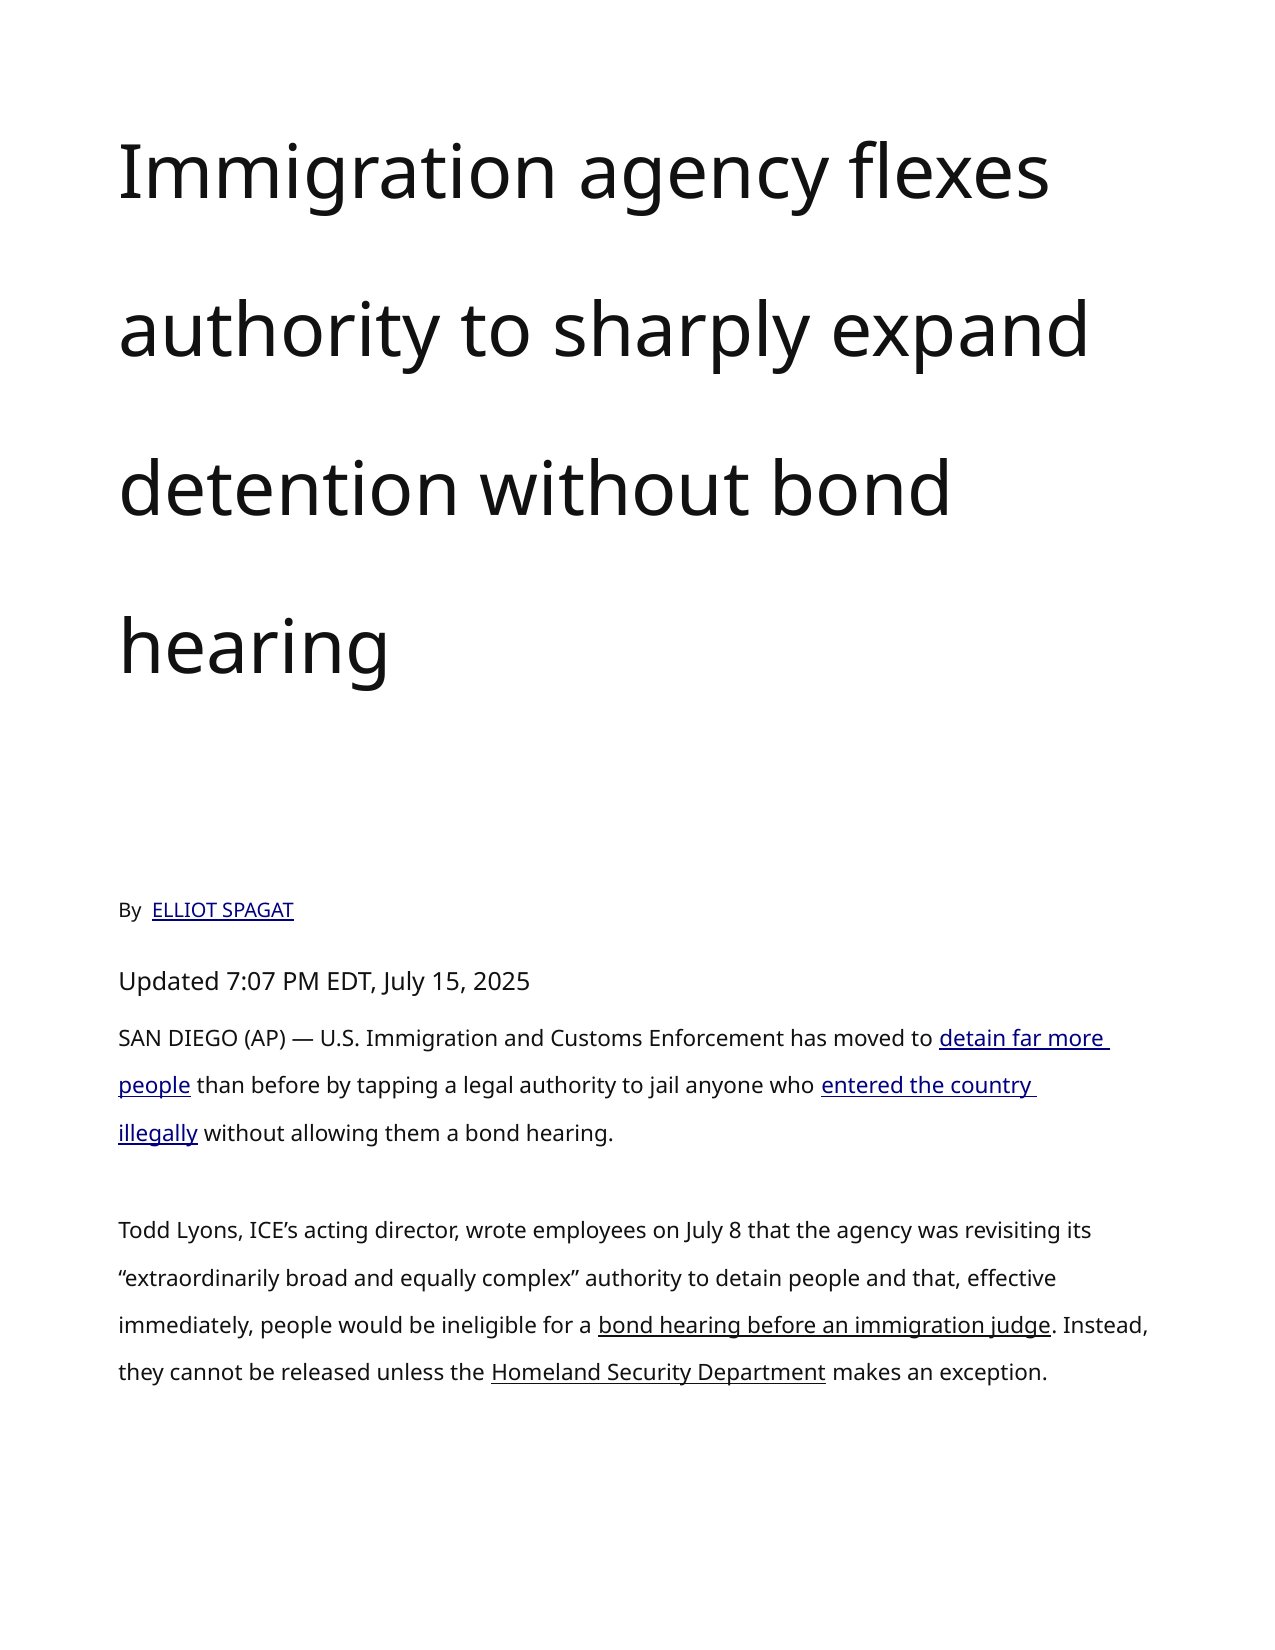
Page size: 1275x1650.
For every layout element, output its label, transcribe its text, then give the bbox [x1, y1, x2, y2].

text Updated 7:07 PM EDT, July 15, 2025 [118, 963, 1157, 997]
text SAN DIEGO (AP) — U.S. Immigration and Customs Enforcement has moved to detain far more people than before by tapping a legal authority to jail anyone who entered the country illegally without allowing them a bond hearing. [118, 1022, 1157, 1148]
text By ELLIOT SPAGAT [118, 896, 1157, 923]
subtitle Immigration agency flexes authority to sharply expand detention without bond hearing [118, 118, 1157, 695]
text Todd Lyons, ICE’s acting director, wrote employees on July 8 that the agency was revisiting its “extraordinarily broad and equally complex” authority to detain people and that, effective immediately, people would be ineligible for a bond hearing before an immigration judge. Instead, they cannot be released unless the Homeland Security Department makes an exception. [118, 1214, 1157, 1387]
